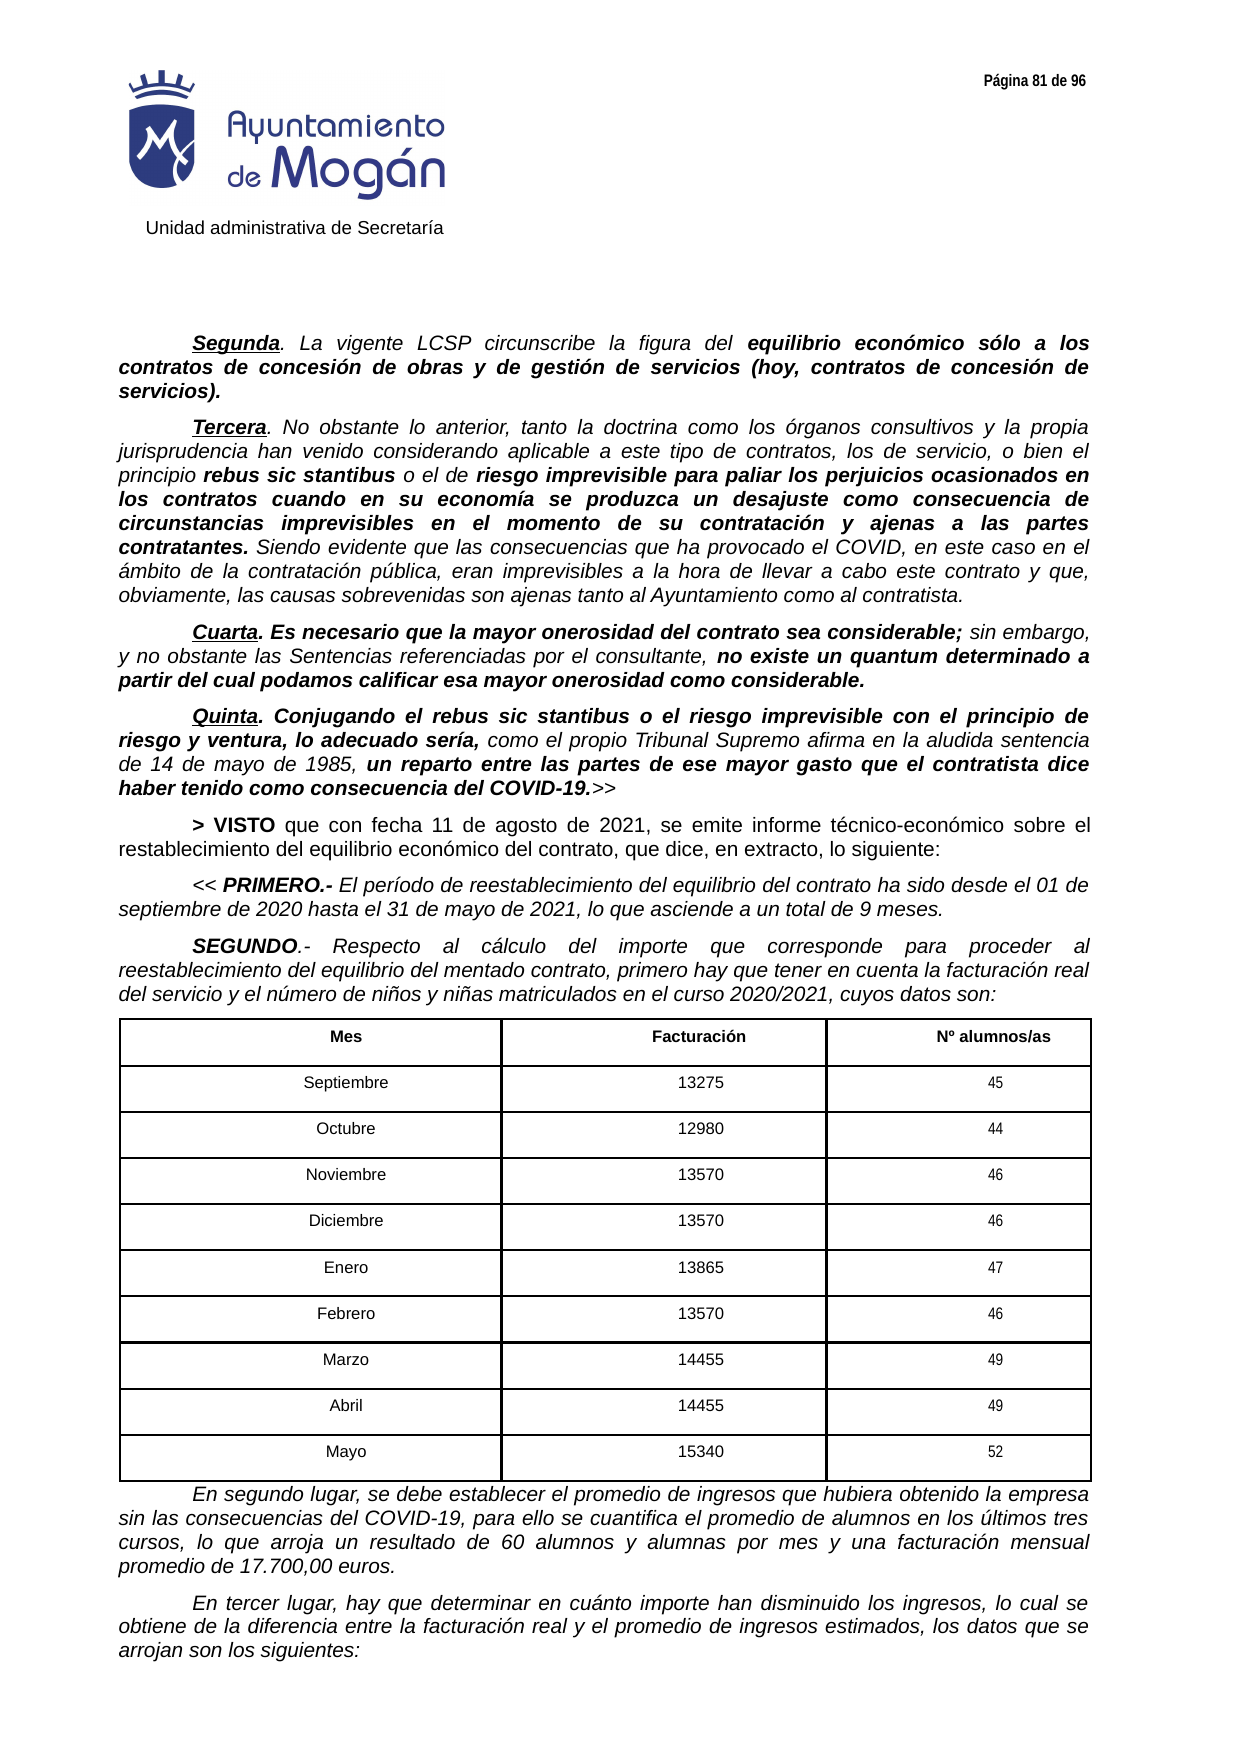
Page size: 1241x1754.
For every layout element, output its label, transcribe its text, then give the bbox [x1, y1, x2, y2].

table_cell 13570 [503, 1205, 825, 1249]
table_cell 13865 [503, 1251, 825, 1295]
table_cell 44 [828, 1113, 1090, 1157]
table_cell Noviembre [121, 1159, 500, 1203]
text << PRIMERO.- El período de reestablecimiento del equilibrio del contrato ha sido desde el 01 de septiembre de 2020 hasta el 31 de mayo de 2021, lo que asciende a un total de 9 meses. [118, 873, 1092, 921]
table_cell Abril [121, 1390, 500, 1434]
table_cell Mayo [121, 1436, 500, 1480]
text > VISTO que con fecha 11 de agosto de 2021, se emite informe técnico-económico sobre el restablecimiento del equilibrio económico del contrato, que dice, en extracto, lo siguiente: [118, 813, 1092, 861]
table_cell Enero [121, 1251, 500, 1295]
table_header Nº alumnos/as [828, 1020, 1090, 1064]
table_cell 52 [828, 1436, 1090, 1480]
table_cell 13570 [503, 1297, 825, 1341]
text SEGUNDO.- Respecto al cálculo del importe que corresponde para proceder al reestablecimiento del equilibrio del mentado contrato, primero hay que tener en cuenta la facturación real del servicio y el número de niños y niñas matriculados en el curso 2020/2021, cuyos datos son: [118, 934, 1092, 1006]
table_cell Diciembre [121, 1205, 500, 1249]
table_cell 46 [828, 1297, 1090, 1341]
table_cell 14455 [503, 1390, 825, 1434]
text Cuarta. Es necesario que la mayor onerosidad del contrato sea considerable; sin embargo, y no obstante las Sentencias referenciadas por el consultante, no existe un quantum determinado a partir del cual podamos calificar esa mayor onerosidad como considerable. [118, 619, 1092, 692]
text En segundo lugar, se debe establecer el promedio de ingresos que hubiera obtenido la empresa sin las consecuencias del COVID-19, para ello se cuantifica el promedio de alumnos en los últimos tres cursos, lo que arroja un resultado de 60 alumnos y alumnas por mes y una facturación mensual promedio de 17.700,00 euros. [118, 1482, 1092, 1578]
table_header Mes [121, 1020, 500, 1064]
table_cell 49 [828, 1390, 1090, 1434]
text Quinta. Conjugando el rebus sic stantibus o el riesgo imprevisible con el principio de riesgo y ventura, lo adecuado sería, como el propio Tribunal Supremo afirma en la aludida sentencia de 14 de mayo de 1985, un reparto entre las partes de ese mayor gasto que el contratista dice haber tenido como consecuencia del COVID-19.>> [118, 704, 1092, 800]
picture [128, 70, 445, 206]
table_cell 49 [828, 1344, 1090, 1387]
table_cell 46 [828, 1205, 1090, 1249]
table_cell 45 [828, 1067, 1090, 1111]
table_cell 13275 [503, 1067, 825, 1111]
table_cell 13570 [503, 1159, 825, 1203]
table_cell 47 [828, 1251, 1090, 1295]
table_cell 15340 [503, 1436, 825, 1480]
table_header Facturación [503, 1020, 825, 1064]
table_cell Marzo [121, 1344, 500, 1387]
table_cell Octubre [121, 1113, 500, 1157]
table_cell 12980 [503, 1113, 825, 1157]
table_cell 46 [828, 1159, 1090, 1203]
text En tercer lugar, hay que determinar en cuánto importe han disminuido los ingresos, lo cual se obtiene de la diferencia entre la facturación real y el promedio de ingresos estimados, los datos que se arrojan son los siguientes: [118, 1590, 1092, 1662]
table_cell 14455 [503, 1344, 825, 1387]
text Tercera. No obstante lo anterior, tanto la doctrina como los órganos consultivos y la propia jurisprudencia han venido considerando aplicable a este tipo de contratos, los de servicio, o bien el principio rebus sic stantibus o el de riesgo imprevisible para paliar los perjuicios ocasionados en los contratos cuando en su economía se produzca un desajuste como consecuencia de circunstancias imprevisibles en el momento de su contratación y ajenas a las partes contratantes. Siendo evidente que las consecuencias que ha provocado el COVID, en este caso en el ámbito de la contratación pública, eran imprevisibles a la hora de llevar a cabo este contrato y que, obviamente, las causas sobrevenidas son ajenas tanto al Ayuntamiento como al contratista. [118, 415, 1092, 607]
table_cell Febrero [121, 1297, 500, 1341]
text Segunda. La vigente LCSP circunscribe la figura del equilibrio económico sólo a los contratos de concesión de obras y de gestión de servicios (hoy, contratos de concesión de servicios). [118, 331, 1092, 403]
table_cell Septiembre [121, 1067, 500, 1111]
